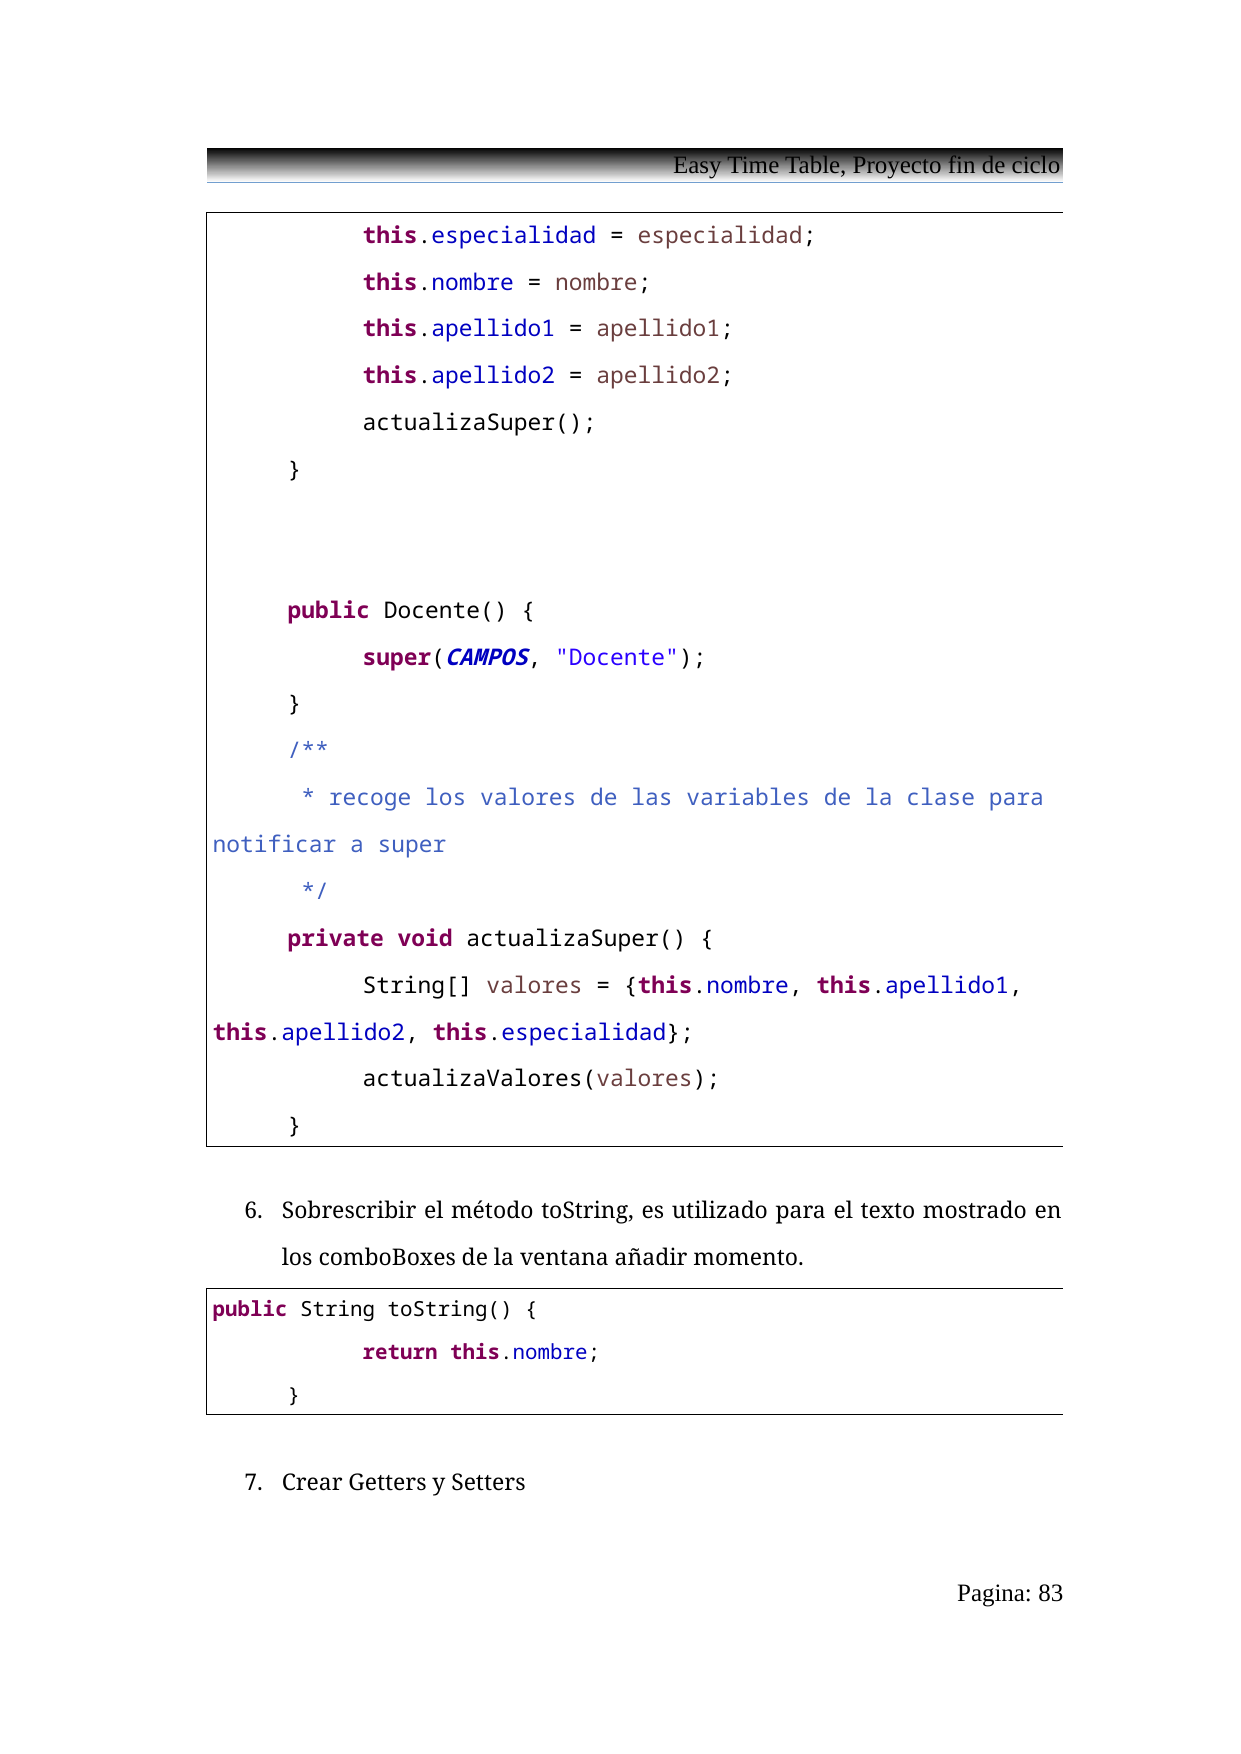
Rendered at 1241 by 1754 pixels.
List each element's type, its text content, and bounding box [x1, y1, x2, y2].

list Sobrescribir el método toString, es utilizado para el texto mostrado en los comboBoxes de la ventana añadir momento. [244, 1194, 1063, 1272]
table_header public String toString() { return this.nombre; } [207, 1289, 1063, 1414]
list Crear Getters y Setters [244, 1466, 1063, 1497]
table_header this.especialidad = especialidad; this.nombre = nombre; this.apellido1 = apellido1; this.apellido2 = apellido2; actualizaSuper(); } public Docente() { super(CAMPOS, "Docente"); } /** * recoge los valores de las variables de la clase para notificar a super */ private void actualizaSuper() { String[] valores = {this.nombre, this.apellido1, this.apellido2, this.especialidad}; actualizaValores(valores); } [207, 213, 1063, 1146]
